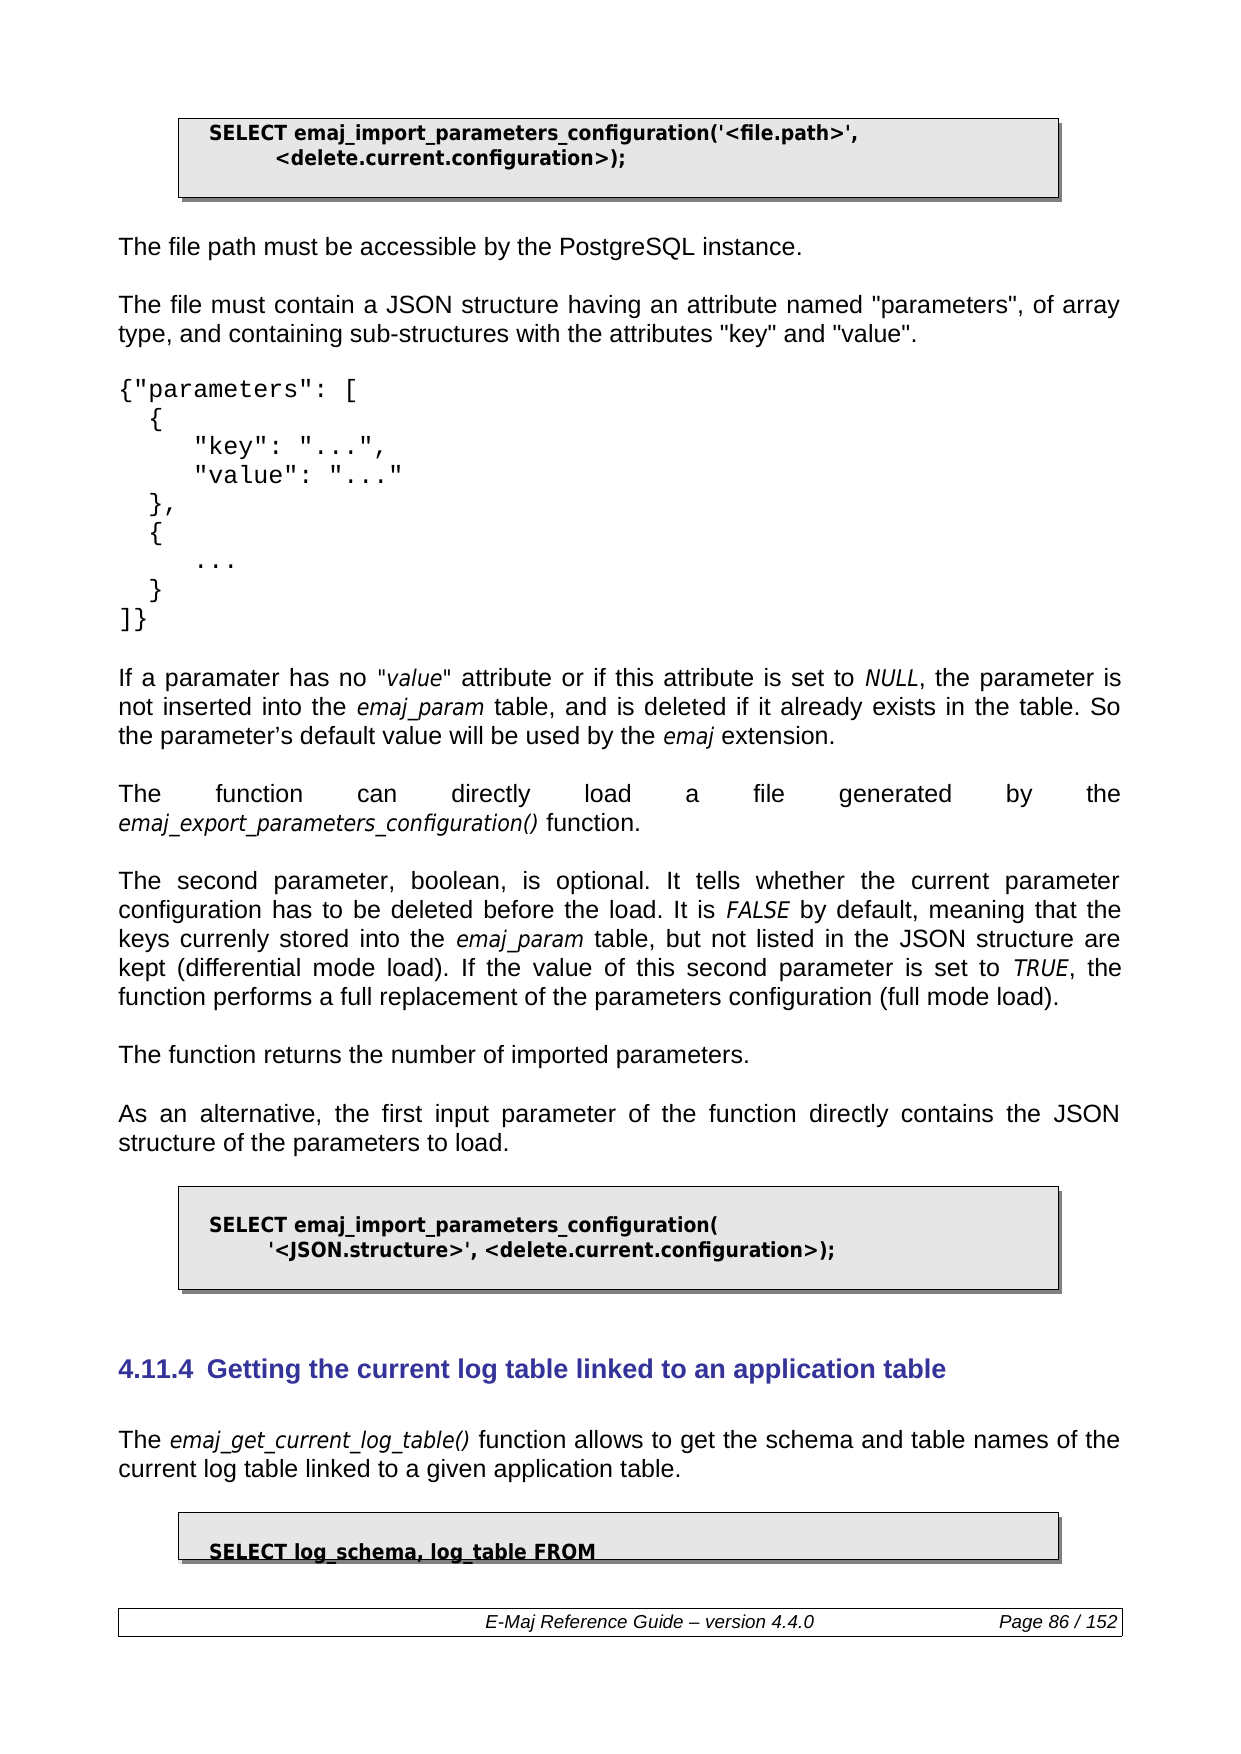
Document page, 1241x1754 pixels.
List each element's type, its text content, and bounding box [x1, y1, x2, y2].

text If a paramater has no "value" attribute or if this attribute is set to NULL, the parameter is not inserted into the emaj_param table, and is deleted if it already exists in the table. So the parameter’s default value will be used by the emaj extension. [118, 663, 1122, 750]
text "value": "..." [118, 462, 1122, 491]
text The second parameter, boolean, is optional. It tells whether the current parameter configuration has to be deleted before the load. It is FALSE by default, meaning that the keys currenly stored into the emaj_param table, but not listed in the JSON structure are kept (differential mode load). If the value of this second parameter is set to TRUE, the function performs a full replacement of the parameters configuration (full mode load). [118, 866, 1122, 1011]
text { [118, 519, 1122, 548]
text SELECT log_schema, log_table FROM [179, 1537, 1058, 1559]
text ... [118, 548, 1122, 576]
text The function can directly load a file generated by the emaj_export_parameters_configuration() function. [118, 779, 1122, 837]
text ]} [118, 605, 1122, 633]
text The emaj_get_current_log_table() function allows to get the schema and table names of the current log table linked to a given application table. [118, 1425, 1122, 1483]
text The file path must be accessible by the PostgreSQL instance. [118, 231, 1122, 260]
text {"parameters": [ [118, 377, 1122, 405]
text SELECT emaj_import_parameters_configuration( '<JSON.structure>', <delete.current.configuration>); [179, 1210, 1058, 1259]
text }, [118, 491, 1122, 519]
text { [118, 405, 1122, 434]
text As an alternative, the first input parameter of the function directly contains the JSON structure of the parameters to load. [118, 1098, 1122, 1157]
text "key": "...", [118, 434, 1122, 462]
subtitle Getting the current log table linked to an application table [118, 1352, 1122, 1383]
text SELECT emaj_import_parameters_configuration('<file.path>', <delete.current.configuration>); [179, 119, 1058, 167]
text } [118, 576, 1122, 605]
text The file must contain a JSON structure having an attribute named "parameters", of array type, and containing sub-structures with the attributes "key" and "value". [118, 289, 1122, 348]
text The function returns the number of imported parameters. [118, 1040, 1122, 1069]
